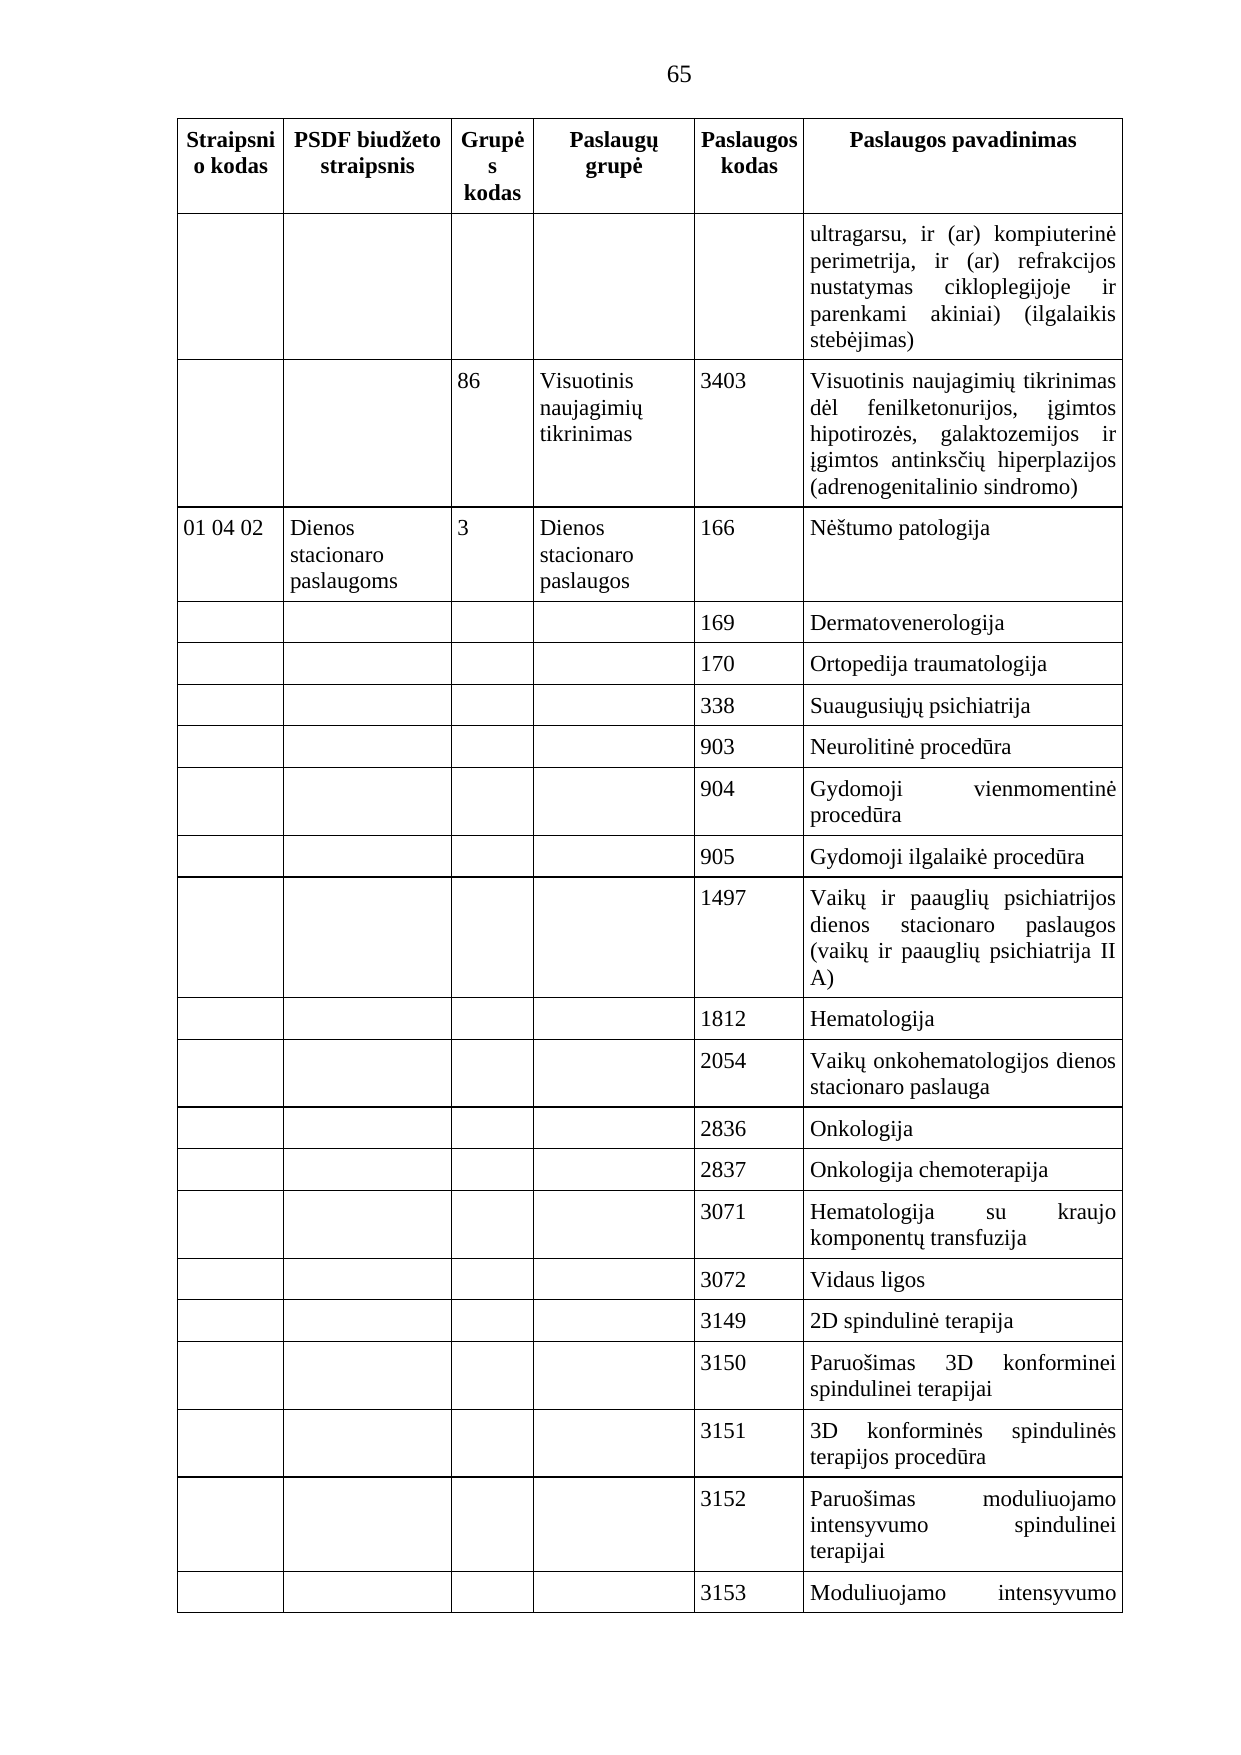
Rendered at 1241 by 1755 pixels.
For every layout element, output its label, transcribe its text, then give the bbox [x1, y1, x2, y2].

table_cell [534, 878, 694, 997]
table_cell [452, 998, 533, 1038]
table_cell 166 [695, 508, 803, 601]
table_cell Vaikų ir paauglių psichiatrijos dienos stacionaro paslaugos (vaikų ir paauglių psichiatrija II A) [804, 878, 1122, 997]
table_cell [452, 836, 533, 876]
table_cell [534, 1410, 694, 1476]
table_cell [534, 1040, 694, 1106]
table_cell [534, 1108, 694, 1148]
table_header Paslaugos pavadinimas [804, 119, 1122, 212]
table_cell [284, 836, 451, 876]
table_header Paslaugų grupė [534, 119, 694, 212]
table_cell [178, 360, 283, 506]
table_cell 3071 [695, 1191, 803, 1257]
table_cell [284, 1040, 451, 1106]
table_cell [534, 643, 694, 684]
table_cell Visuotinis naujagimių tikrinimas dėl fenilketonurijos, įgimtos hipotirozės, galaktozemijos ir įgimtos antinksčių hiperplazijos (adrenogenitalinio sindromo) [804, 360, 1122, 506]
table_cell Gydomoji ilgalaikė procedūra [804, 836, 1122, 876]
table_cell Suaugusiųjų psichiatrija [804, 685, 1122, 725]
table_cell Hematologija [804, 998, 1122, 1038]
table_cell [452, 1191, 533, 1257]
table_cell Moduliuojamo intensyvumo [804, 1572, 1122, 1612]
table_cell [178, 1342, 283, 1408]
table_cell [695, 214, 803, 359]
table_cell Hematologija su kraujo komponentų transfuzija [804, 1191, 1122, 1257]
table_cell [534, 998, 694, 1038]
table_cell [452, 1478, 533, 1571]
table_cell [178, 1478, 283, 1571]
table_cell [284, 1108, 451, 1148]
table_cell 169 [695, 602, 803, 642]
table_cell [452, 1149, 533, 1189]
table_cell [284, 726, 451, 767]
table_cell Vaikų onkohematologijos dienos stacionaro paslauga [804, 1040, 1122, 1106]
table_cell 3072 [695, 1259, 803, 1299]
table_cell [178, 1259, 283, 1299]
table_cell [284, 1478, 451, 1571]
table_cell [284, 1572, 451, 1612]
table_header Straipsnio kodas [178, 119, 283, 212]
table_cell [178, 1300, 283, 1341]
table_cell Visuotinis naujagimių tikrinimas [534, 360, 694, 506]
table_cell [534, 726, 694, 767]
table_cell [452, 1410, 533, 1476]
table_cell [534, 768, 694, 835]
table_cell 3152 [695, 1478, 803, 1571]
table_cell 2054 [695, 1040, 803, 1106]
table_cell Paruošimas 3D konforminei spindulinei terapijai [804, 1342, 1122, 1408]
table_cell [178, 643, 283, 684]
table_cell [284, 1300, 451, 1341]
table_cell [284, 360, 451, 506]
table_cell [534, 1191, 694, 1257]
table_cell 1812 [695, 998, 803, 1038]
table_cell Ortopedija traumatologija [804, 643, 1122, 684]
table_header Paslaugos kodas [695, 119, 803, 212]
table_cell 904 [695, 768, 803, 835]
table_cell Paruošimas moduliuojamo intensyvumo spindulinei terapijai [804, 1478, 1122, 1571]
table_cell [284, 602, 451, 642]
table_cell Neurolitinė procedūra [804, 726, 1122, 767]
table_cell Vidaus ligos [804, 1259, 1122, 1299]
table_cell 3153 [695, 1572, 803, 1612]
table_cell [284, 1191, 451, 1257]
table_cell [534, 214, 694, 359]
table_cell 01 04 02 [178, 508, 283, 601]
table_cell [452, 1300, 533, 1341]
table_cell [534, 1342, 694, 1408]
table_cell [178, 836, 283, 876]
table_cell [178, 768, 283, 835]
table_cell [452, 602, 533, 642]
table_cell [452, 643, 533, 684]
table_cell Dermatovenerologija [804, 602, 1122, 642]
table_cell [178, 1572, 283, 1612]
table_cell [284, 1259, 451, 1299]
table_cell [178, 1040, 283, 1106]
table_cell [452, 1259, 533, 1299]
table_cell 1497 [695, 878, 803, 997]
table_cell [534, 685, 694, 725]
table_cell 2837 [695, 1149, 803, 1189]
table_cell [452, 214, 533, 359]
table_cell [284, 1342, 451, 1408]
table_cell [284, 685, 451, 725]
table_cell Nėštumo patologija [804, 508, 1122, 601]
table_cell [178, 685, 283, 725]
table_cell 3D konforminės spindulinės terapijos procedūra [804, 1410, 1122, 1476]
table_cell 170 [695, 643, 803, 684]
table_cell [178, 1191, 283, 1257]
table_cell [178, 1149, 283, 1189]
table_cell [284, 214, 451, 359]
table_cell [452, 685, 533, 725]
table_cell Onkologija chemoterapija [804, 1149, 1122, 1189]
table_cell [452, 1572, 533, 1612]
table_cell [284, 643, 451, 684]
table_cell [452, 768, 533, 835]
table_cell 3 [452, 508, 533, 601]
table_cell [178, 1410, 283, 1476]
table_cell Dienos stacionaro paslaugos [534, 508, 694, 601]
table_cell [284, 1149, 451, 1189]
table_cell [452, 1040, 533, 1106]
table_cell [452, 1342, 533, 1408]
table_header PSDF biudžeto straipsnis [284, 119, 451, 212]
table_cell Gydomoji vienmomentinė procedūra [804, 768, 1122, 835]
table_cell [534, 1300, 694, 1341]
table_cell [178, 602, 283, 642]
table_cell 3151 [695, 1410, 803, 1476]
table_cell [178, 878, 283, 997]
table_header Grupės kodas [452, 119, 533, 212]
table_cell 2836 [695, 1108, 803, 1148]
table_cell Onkologija [804, 1108, 1122, 1148]
table_cell [178, 998, 283, 1038]
table_cell [178, 214, 283, 359]
table_cell [284, 878, 451, 997]
table_cell [534, 1149, 694, 1189]
table_cell [452, 878, 533, 997]
table_cell [178, 1108, 283, 1148]
table_cell [452, 726, 533, 767]
table_cell ultragarsu, ir (ar) kompiuterinė perimetrija, ir (ar) refrakcijos nustatymas cikloplegijoje ir parenkami akiniai) (ilgalaikis stebėjimas) [804, 214, 1122, 359]
table_cell [284, 768, 451, 835]
table_cell [178, 726, 283, 767]
table_cell 3150 [695, 1342, 803, 1408]
table_cell 905 [695, 836, 803, 876]
table_cell 903 [695, 726, 803, 767]
table_cell 86 [452, 360, 533, 506]
table_cell [534, 1259, 694, 1299]
table_cell Dienos stacionaro paslaugoms [284, 508, 451, 601]
table_cell [452, 1108, 533, 1148]
table_cell [534, 1572, 694, 1612]
table_cell [534, 836, 694, 876]
table_cell 3149 [695, 1300, 803, 1341]
table_cell 3403 [695, 360, 803, 506]
table_cell [284, 1410, 451, 1476]
table_cell [534, 602, 694, 642]
table_cell [284, 998, 451, 1038]
table_cell 2D spindulinė terapija [804, 1300, 1122, 1341]
table_cell [534, 1478, 694, 1571]
table_cell 338 [695, 685, 803, 725]
